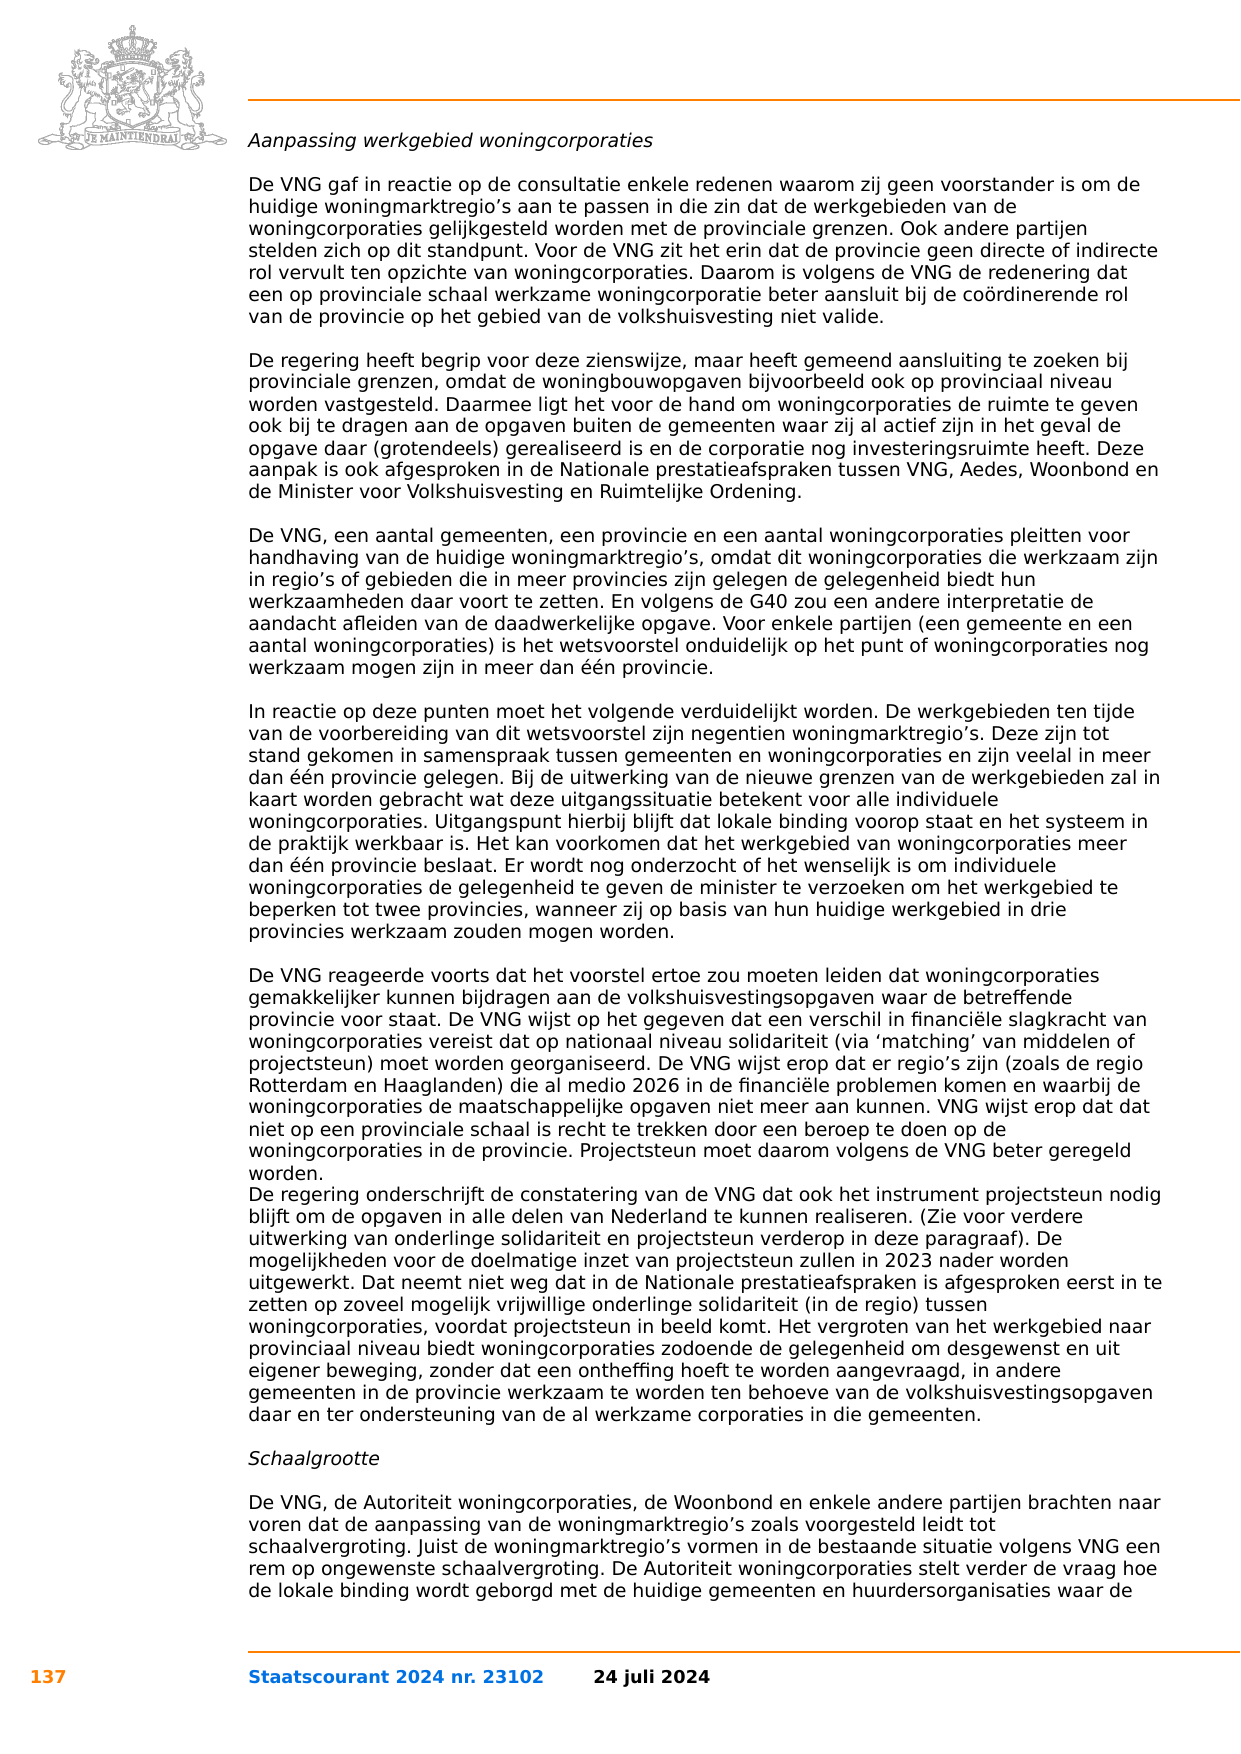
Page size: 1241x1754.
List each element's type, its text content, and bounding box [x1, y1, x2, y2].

text De VNG, de Autoriteit woningcorporaties, de Woonbond en enkele andere partijen brachten naar voren dat de aanpassing van de woningmarktregio’s zoals voorgesteld leidt tot schaalvergroting. Juist de woningmarktregio’s vormen in de bestaande situatie volgens VNG een rem op ongewenste schaalvergroting. De Autoriteit woningcorporaties stelt verder de vraag hoe de lokale binding wordt geborgd met de huidige gemeenten en huurdersorganisaties waar de [248, 1492, 1163, 1602]
text De regering heeft begrip voor deze zienswijze, maar heeft gemeend aansluiting te zoeken bij provinciale grenzen, omdat de woningbouwopgaven bijvoorbeeld ook op provinciaal niveau worden vastgesteld. Daarmee ligt het voor de hand om woningcorporaties de ruimte te geven ook bij te dragen aan de opgaven buiten de gemeenten waar zij al actief zijn in het geval de opgave daar (grotendeels) gerealiseerd is en de corporatie nog investeringsruimte heeft. Deze aanpak is ook afgesproken in de Nationale prestatieafspraken tussen VNG, Aedes, Woonbond en de Minister voor Volkshuisvesting en Ruimtelijke Ordening. [248, 349, 1163, 503]
text De regering onderschrijft de constatering van de VNG dat ook het instrument projectsteun nodig blijft om de opgaven in alle delen van Nederland te kunnen realiseren. (Zie voor verdere uitwerking van onderlinge solidariteit en projectsteun verderop in deze paragraaf). De mogelijkheden voor de doelmatige inzet van projectsteun zullen in 2023 nader worden uitgewerkt. Dat neemt niet weg dat in de Nationale prestatieafspraken is afgesproken eerst in te zetten op zoveel mogelijk vrijwillige onderlinge solidariteit (in de regio) tussen woningcorporaties, voordat projectsteun in beeld komt. Het vergroten van het werkgebied naar provinciaal niveau biedt woningcorporaties zodoende de gelegenheid om desgewenst en uit eigener beweging, zonder dat een ontheffing hoeft te worden aangevraagd, in andere gemeenten in de provincie werkzaam te worden ten behoeve van de volkshuisvestingsopgaven daar en ter ondersteuning van de al werkzame corporaties in die gemeenten. [248, 1184, 1163, 1426]
picture [38, 25, 227, 150]
text De VNG, een aantal gemeenten, een provincie en een aantal woningcorporaties pleitten voor handhaving van de huidige woningmarktregio’s, omdat dit woningcorporaties die werkzaam zijn in regio’s of gebieden die in meer provincies zijn gelegen de gelegenheid biedt hun werkzaamheden daar voort te zetten. En volgens de G40 zou een andere interpretatie de aandacht afleiden van de daadwerkelijke opgave. Voor enkele partijen (een gemeente en een aantal woningcorporaties) is het wetsvoorstel onduidelijk op het punt of woningcorporaties nog werkzaam mogen zijn in meer dan één provincie. [248, 525, 1163, 679]
text De VNG reageerde voorts dat het voorstel ertoe zou moeten leiden dat woningcorporaties gemakkelijker kunnen bijdragen aan de volkshuisvestingsopgaven waar de betreffende provincie voor staat. De VNG wijst op het gegeven dat een verschil in financiële slagkracht van woningcorporaties vereist dat op nationaal niveau solidariteit (via ‘matching’ van middelen of projectsteun) moet worden georganiseerd. De VNG wijst erop dat er regio’s zijn (zoals de regio Rotterdam en Haaglanden) die al medio 2026 in de financiële problemen komen en waarbij de woningcorporaties de maatschappelijke opgaven niet meer aan kunnen. VNG wijst erop dat dat niet op een provinciale schaal is recht te trekken door een beroep te doen op de woningcorporaties in de provincie. Projectsteun moet daarom volgens de VNG beter geregeld worden. [248, 964, 1163, 1184]
subtitle Schaalgrootte [248, 1448, 1163, 1470]
subtitle Aanpassing werkgebied woningcorporaties [248, 130, 1163, 152]
text De VNG gaf in reactie op de consultatie enkele redenen waarom zij geen voorstander is om de huidige woningmarktregio’s aan te passen in die zin dat de werkgebieden van de woningcorporaties gelijkgesteld worden met de provinciale grenzen. Ook andere partijen stelden zich op dit standpunt. Voor de VNG zit het erin dat de provincie geen directe of indirecte rol vervult ten opzichte van woningcorporaties. Daarom is volgens de VNG de redenering dat een op provinciale schaal werkzame woningcorporatie beter aansluit bij de coördinerende rol van de provincie op het gebied van de volkshuisvesting niet valide. [248, 174, 1163, 328]
text In reactie op deze punten moet het volgende verduidelijkt worden. De werkgebieden ten tijde van de voorbereiding van dit wetsvoorstel zijn negentien woningmarktregio’s. Deze zijn tot stand gekomen in samenspraak tussen gemeenten en woningcorporaties en zijn veelal in meer dan één provincie gelegen. Bij de uitwerking van de nieuwe grenzen van de werkgebieden zal in kaart worden gebracht wat deze uitgangssituatie betekent voor alle individuele woningcorporaties. Uitgangspunt hierbij blijft dat lokale binding voorop staat en het systeem in de praktijk werkbaar is. Het kan voorkomen dat het werkgebied van woningcorporaties meer dan één provincie beslaat. Er wordt nog onderzocht of het wenselijk is om individuele woningcorporaties de gelegenheid te geven de minister te verzoeken om het werkgebied te beperken tot twee provincies, wanneer zij op basis van hun huidige werkgebied in drie provincies werkzaam zouden mogen worden. [248, 701, 1163, 943]
